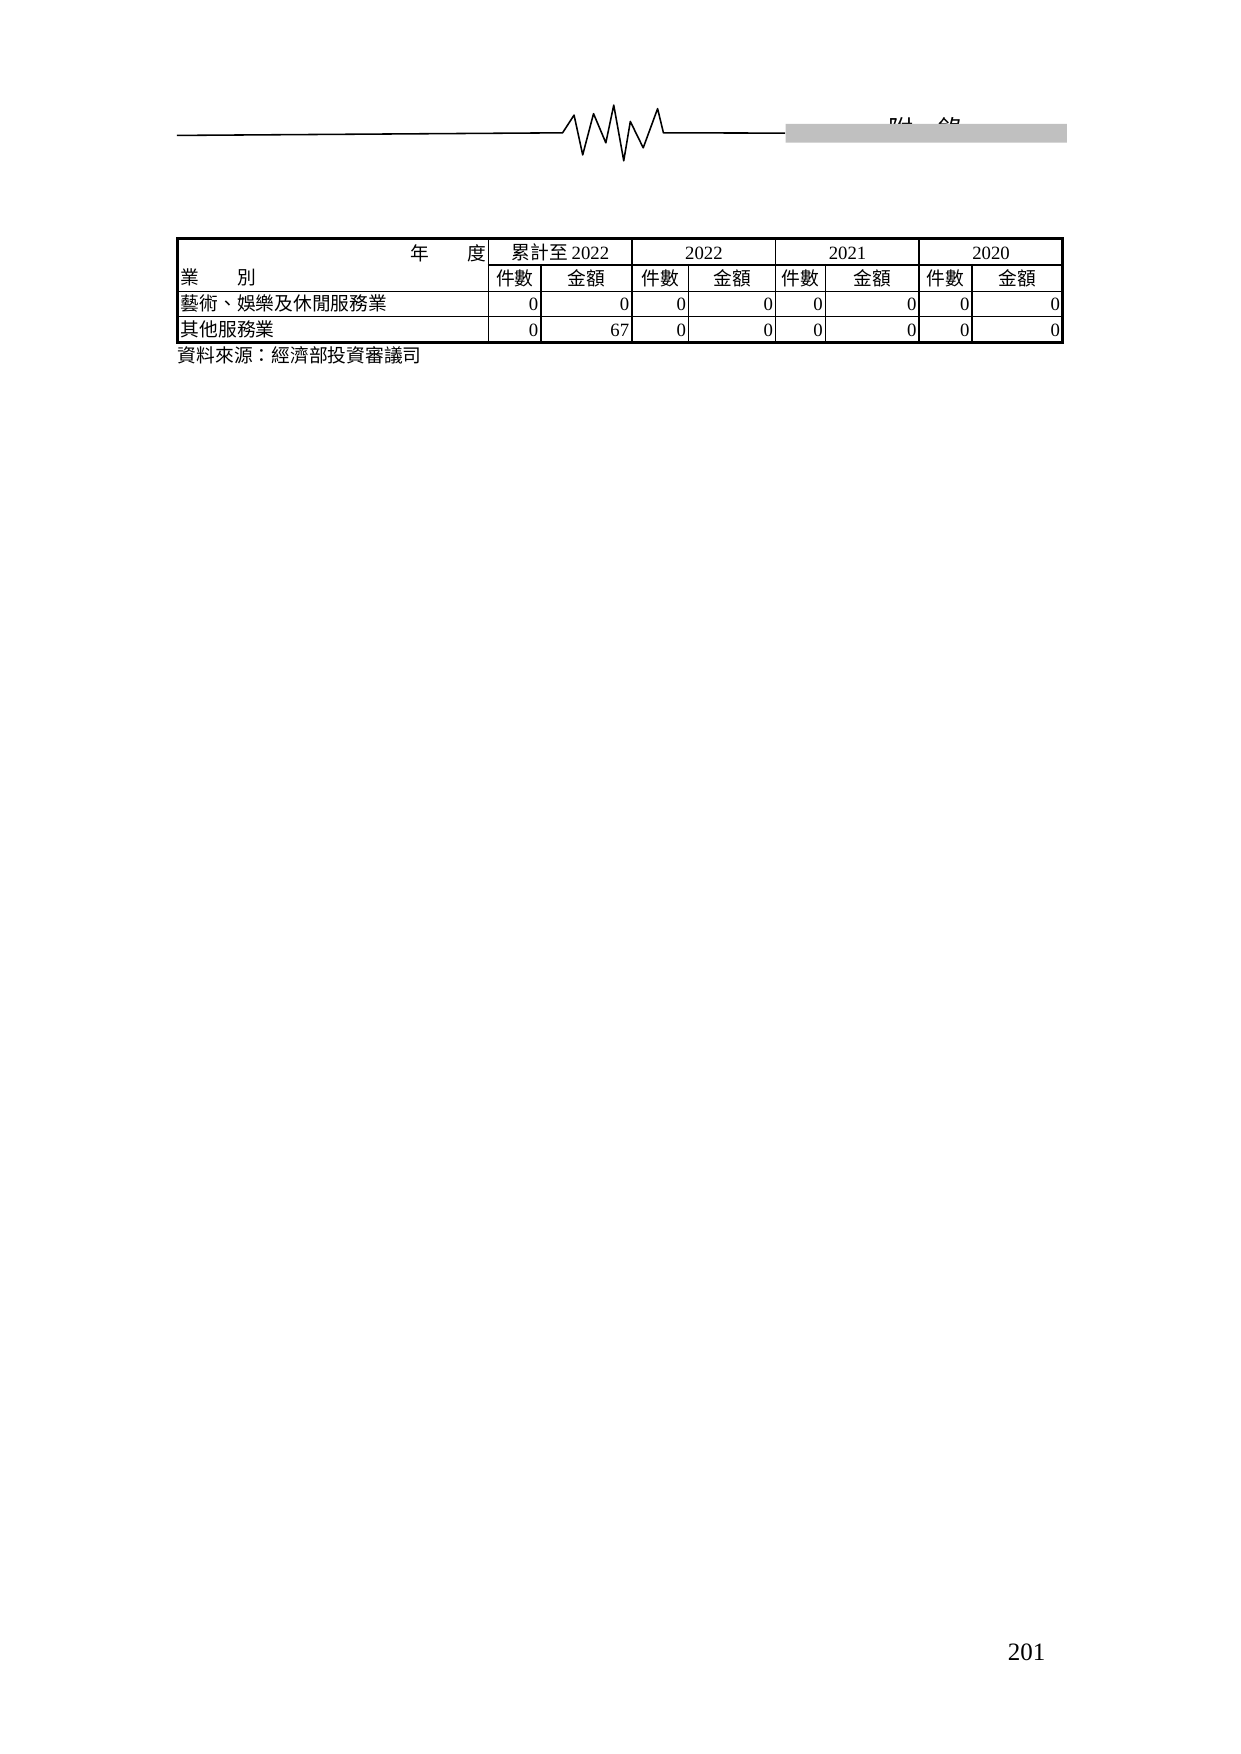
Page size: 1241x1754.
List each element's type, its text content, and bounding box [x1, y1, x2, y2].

table_cell 0 [776, 292, 825, 316]
table_cell 金額 [973, 266, 1061, 291]
table_cell 其他服務業 [179, 317, 488, 341]
table_cell 件數 [633, 266, 688, 291]
table_cell 0 [689, 317, 775, 341]
table_cell 件數 [920, 266, 971, 291]
table_cell 0 [489, 292, 540, 316]
table_header 年 度 業 別 [179, 240, 488, 291]
table_cell 67 [542, 317, 631, 341]
table_cell 0 [633, 292, 688, 316]
table_cell 0 [826, 317, 918, 341]
table_header 2022 [633, 240, 775, 264]
table_cell 0 [776, 317, 825, 341]
table_cell 藝術、娛樂及休閒服務業 [179, 292, 488, 316]
text 資料來源：經濟部投資審議司 [178, 344, 1063, 367]
table_cell 件數 [489, 266, 540, 291]
table_cell 0 [542, 292, 631, 316]
table_cell 0 [689, 292, 775, 316]
table_cell 0 [973, 317, 1061, 341]
table_cell 0 [973, 292, 1061, 316]
table_cell 金額 [689, 266, 775, 291]
table_cell 0 [920, 292, 971, 316]
table_header 2021 [776, 240, 918, 264]
table_cell 金額 [826, 266, 918, 291]
table_cell 件數 [776, 266, 825, 291]
table_cell 0 [489, 317, 540, 341]
table_cell 0 [633, 317, 688, 341]
table_cell 0 [920, 317, 971, 341]
table_cell 金額 [542, 266, 631, 291]
table_header 累計至2022 [489, 240, 631, 264]
table_header 2020 [920, 240, 1061, 264]
table_cell 0 [826, 292, 918, 316]
